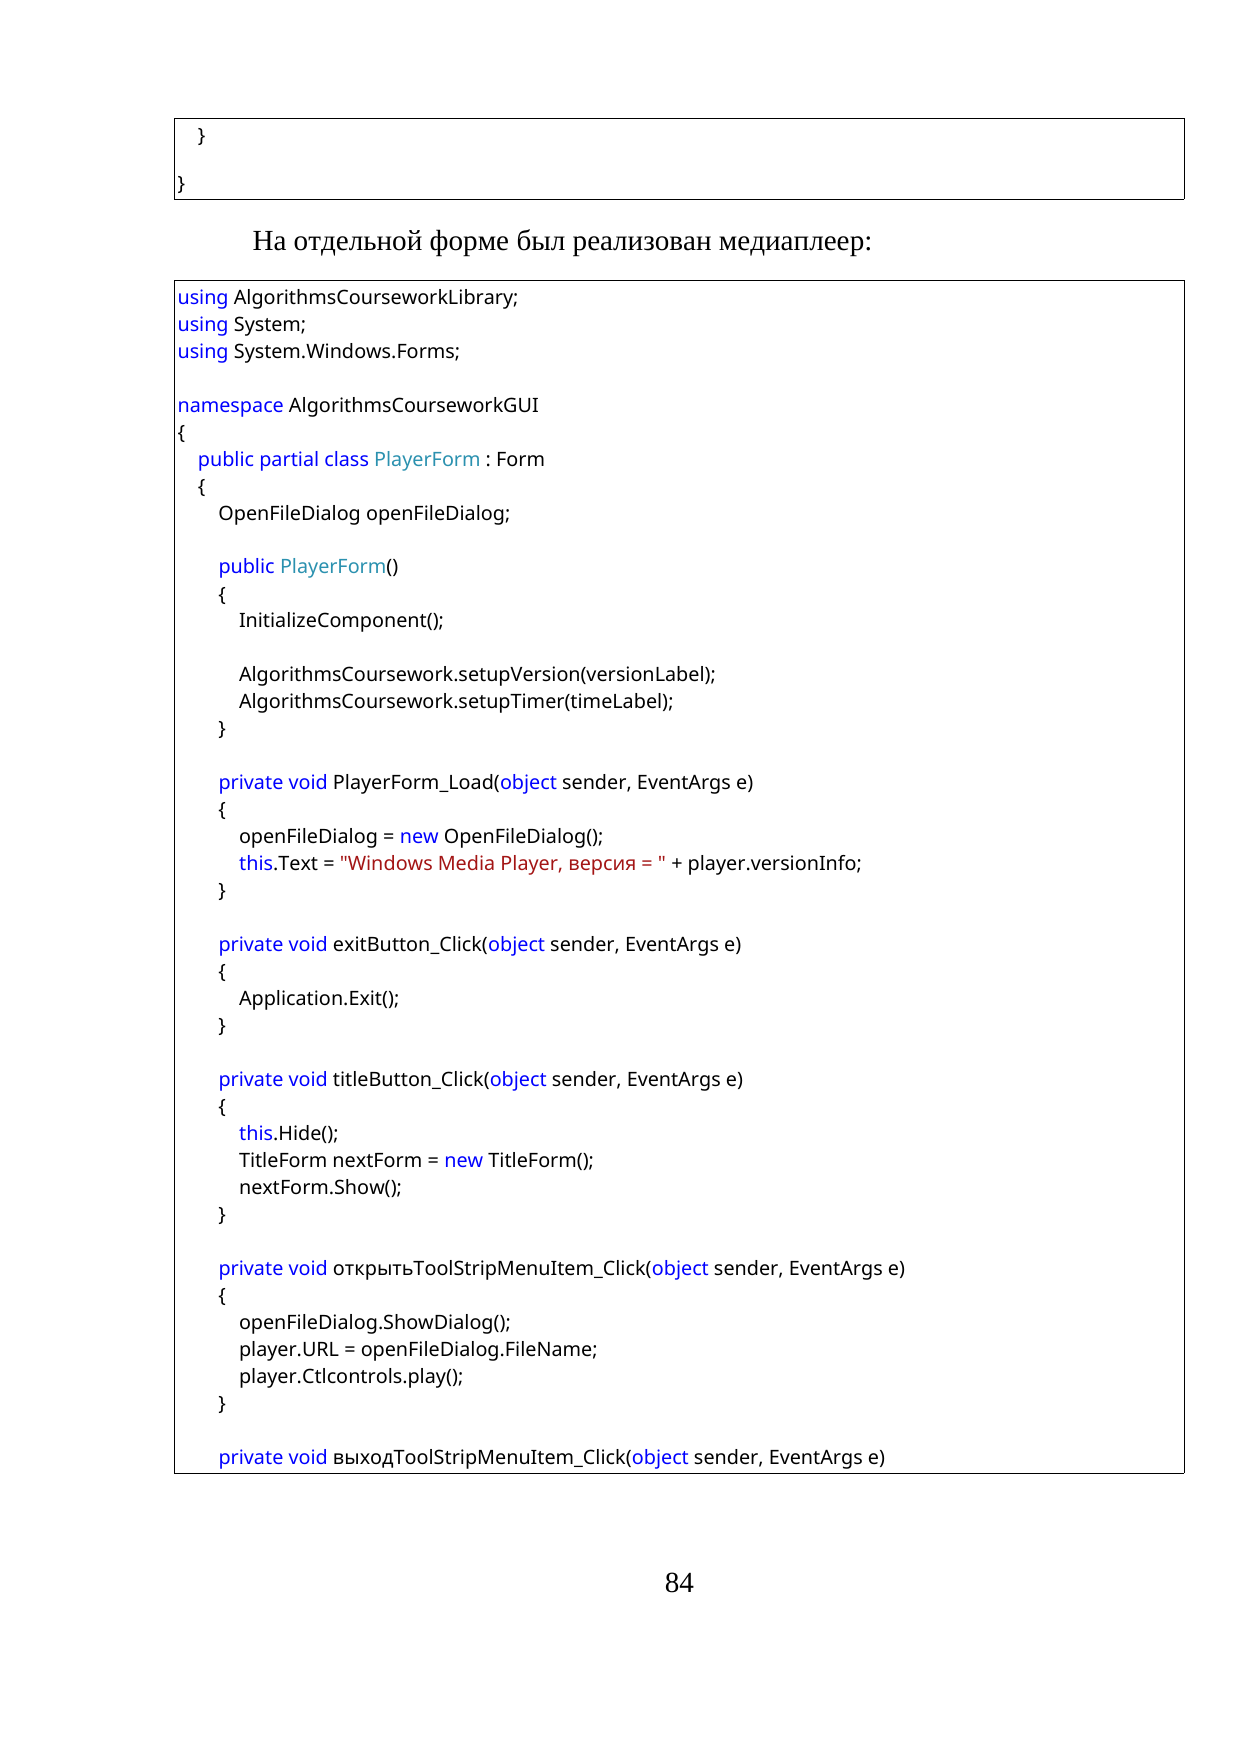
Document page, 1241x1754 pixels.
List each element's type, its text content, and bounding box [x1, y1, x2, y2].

text Application.Exit(); [177, 984, 1181, 1011]
text { [177, 580, 1181, 607]
text } [175, 166, 1184, 199]
text } [177, 877, 1181, 903]
text openFileDialog.ShowDialog(); [177, 1308, 1181, 1335]
text private void PlayerForm_Load(object sender, EventArgs e) [177, 769, 1181, 796]
text TitleForm nextForm = new TitleForm(); [177, 1146, 1181, 1173]
text { [177, 418, 1181, 445]
text } [177, 1011, 1181, 1038]
text InitializeComponent(); [177, 607, 1181, 634]
text AlgorithmsCoursework.setupVersion(versionLabel); [177, 661, 1181, 688]
text { [177, 472, 1181, 499]
text private void выходToolStripMenuItem_Click(object sender, EventArgs e) [175, 1440, 1184, 1473]
text player.URL = openFileDialog.FileName; [177, 1335, 1181, 1362]
text private void titleButton_Click(object sender, EventArgs e) [177, 1065, 1181, 1092]
text using System; [177, 310, 1181, 337]
text AlgorithmsCoursework.setupTimer(timeLabel); [177, 688, 1181, 715]
text using AlgorithmsCourseworkLibrary; [175, 281, 1184, 310]
text На отдельной форме был реализован медиаплеер: [174, 220, 1184, 259]
text this.Text = "Windows Media Player, версия = " + player.versionInfo; [177, 849, 1181, 877]
text } [177, 715, 1181, 742]
text player.Ctlcontrols.play(); [177, 1362, 1181, 1389]
text OpenFileDialog openFileDialog; [177, 499, 1181, 526]
text } [177, 1200, 1181, 1227]
text private void открытьToolStripMenuItem_Click(object sender, EventArgs e) [177, 1254, 1181, 1281]
text nextForm.Show(); [177, 1173, 1181, 1200]
text openFileDialog = new OpenFileDialog(); [177, 823, 1181, 849]
text public partial class PlayerForm : Form [177, 445, 1181, 472]
text { [177, 1281, 1181, 1308]
text { [177, 1092, 1181, 1119]
text { [177, 957, 1181, 984]
text { [177, 796, 1181, 823]
text public PlayerForm() [177, 553, 1181, 580]
text using System.Windows.Forms; [177, 337, 1181, 364]
text this.Hide(); [177, 1119, 1181, 1146]
text private void exitButton_Click(object sender, EventArgs e) [177, 931, 1181, 957]
text } [175, 119, 1184, 148]
text } [177, 1389, 1181, 1416]
text namespace AlgorithmsCourseworkGUI [177, 391, 1181, 418]
